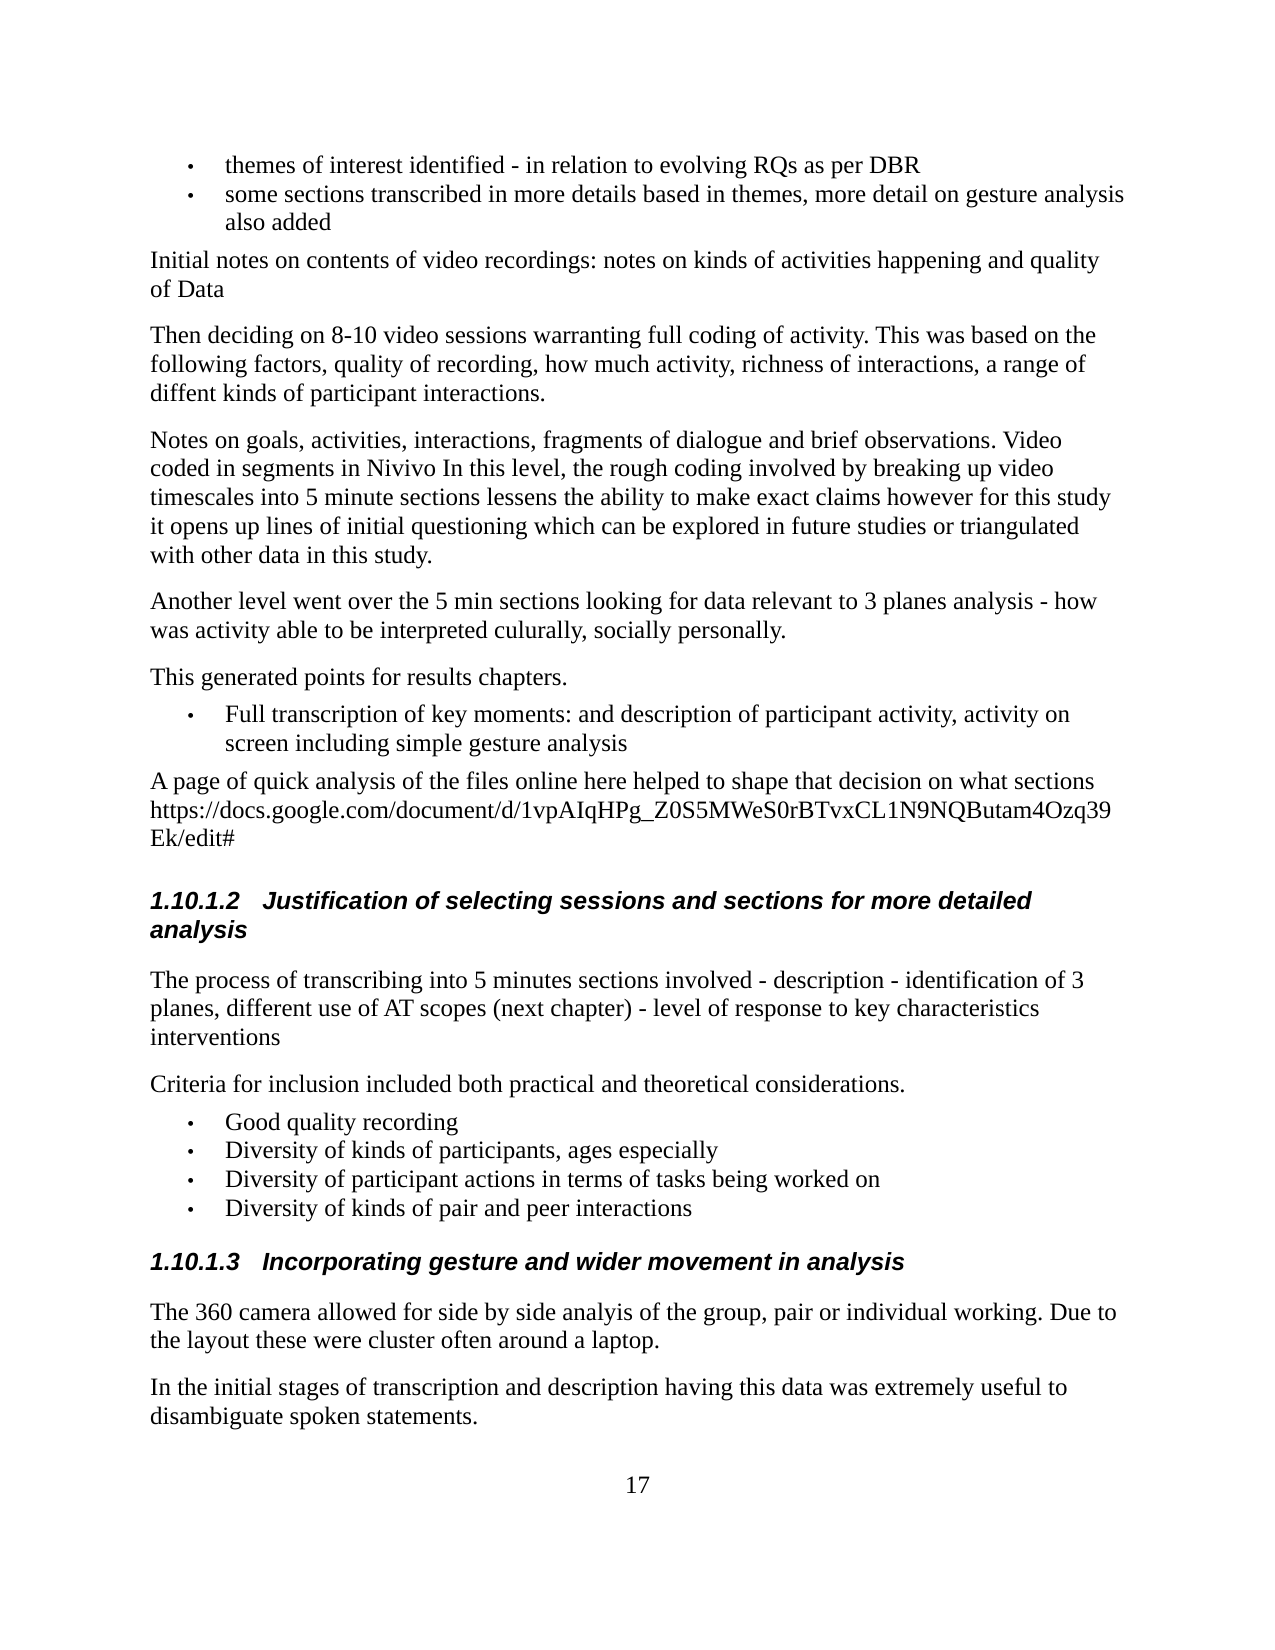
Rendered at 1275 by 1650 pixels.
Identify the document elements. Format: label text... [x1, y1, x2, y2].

list Diversity of kinds of participants, ages especially [187, 1135, 1125, 1164]
list Diversity of kinds of pair and peer interactions [187, 1193, 1125, 1222]
text Then deciding on 8-10 video sessions warranting full coding of activity. This was based on the following factors, quality of recording, how much activity, richness of interactions, a range of diffent kinds of participant interactions. [150, 321, 1125, 407]
subtitle Incorporating gesture and wider movement in analysis [150, 1247, 1125, 1275]
text The 360 camera allowed for side by side analyis of the group, pair or individual working. Due to the layout these were cluster often around a laptop. [150, 1297, 1125, 1354]
list themes of interest identified - in relation to evolving RQs as per DBR [187, 150, 1125, 179]
text The process of transcribing into 5 minutes sections involved - description - identification of 3 planes, different use of AT scopes (next chapter) - level of response to key characteristics interventions [150, 965, 1125, 1051]
list Full transcription of key moments: and description of participant activity, activity on screen including simple gesture analysis [187, 699, 1125, 757]
text This generated points for results chapters. [150, 662, 1125, 691]
subtitle Justification of selecting sessions and sections for more detailed analysis [150, 886, 1125, 943]
text Initial notes on contents of video recordings: notes on kinds of activities happening and quality of Data [150, 245, 1125, 303]
text Another level went over the 5 min sections looking for data relevant to 3 planes analysis - how was activity able to be interpreted culurally, socially personally. [150, 586, 1125, 644]
list some sections transcribed in more details based in themes, more detail on gesture analysis also added [187, 179, 1125, 236]
text Criteria for inclusion included both practical and theoretical considerations. [150, 1069, 1125, 1098]
text In the initial stages of transcription and description having this data was extremely useful to disambiguate spoken statements. [150, 1372, 1125, 1429]
text Notes on goals, activities, interactions, fragments of dialogue and brief observations. Video coded in segments in Nivivo In this level, the rough coding involved by breaking up video timescales into 5 minute sections lessens the ability to make exact claims however for this study it opens up lines of initial questioning which can be explored in future studies or triangulated with other data in this study. [150, 425, 1125, 568]
list Good quality recording [187, 1107, 1125, 1135]
list Diversity of participant actions in terms of tasks being worked on [187, 1164, 1125, 1193]
text A page of quick analysis of the files online here helped to shape that decision on what sections https://docs.google.com/document/d/1vpAIqHPg_Z0S5MWeS0rBTvxCL1N9NQButam4Ozq39Ek/edit# [150, 766, 1125, 852]
